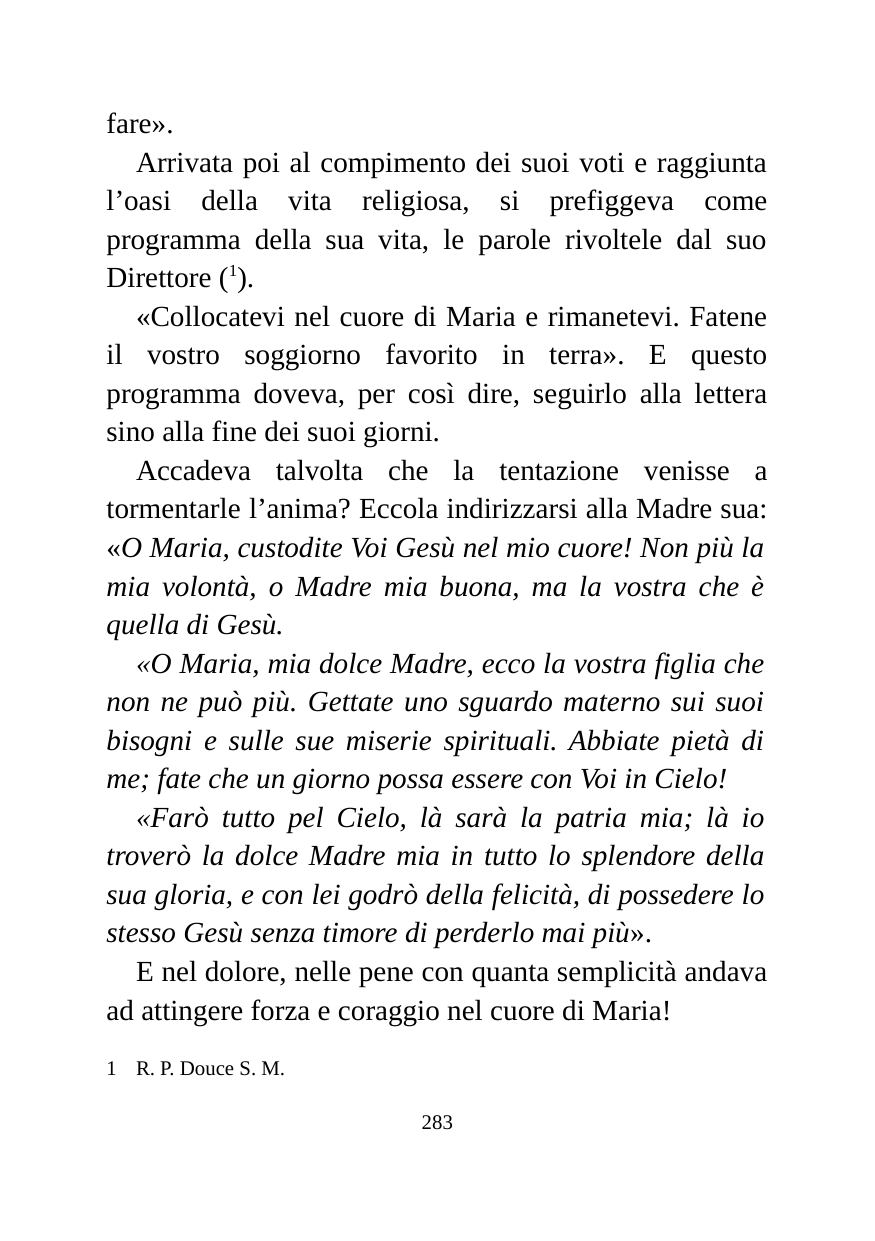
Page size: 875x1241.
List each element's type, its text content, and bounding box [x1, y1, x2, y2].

text «Farò tutto pel Cielo, là sarà la patria mia; là io troverò la dolce Madre mia in tutto lo splendore della sua gloria, e con lei godrò della felicità, di possedere lo stesso Gesù senza timore di perderlo mai più». [106, 800, 768, 949]
text Arrivata poi al compimento dei suoi voti e raggiunta l’oasi della vita religiosa, si prefiggeva come programma della sua vita, le parole rivoltele dal suo Direttore (). [106, 145, 768, 294]
text «O Maria, mia dolce Madre, ecco la vostra figlia che non ne può più. Gettate uno sguardo materno sui suoi bisogni e sulle sue miserie spirituali. Abbiate pietà di me; fate che un giorno possa essere con Voi in Cielo! [106, 646, 768, 795]
text fare». [106, 106, 768, 140]
text E nel dolore, nelle pene con quanta semplicità andava ad attingere forza e coraggio nel cuore di Maria! [106, 954, 768, 1026]
text Accadeva talvolta che la tentazione venisse a tormentarle l’anima? Eccola indirizzarsi alla Madre sua: «O Maria, custodite Voi Gesù nel mio cuore! Non più la mia volontà, o Madre mia buona, ma la vostra che è quella di Gesù. [106, 453, 768, 641]
text «Collocatevi nel cuore di Maria e rimanetevi. Fatene il vostro soggiorno favorito in terra». E questo programma doveva, per così dire, seguirlo alla lettera sino alla fine dei suoi giorni. [106, 299, 768, 448]
text R. P. Douce S. M. [106, 1056, 768, 1080]
